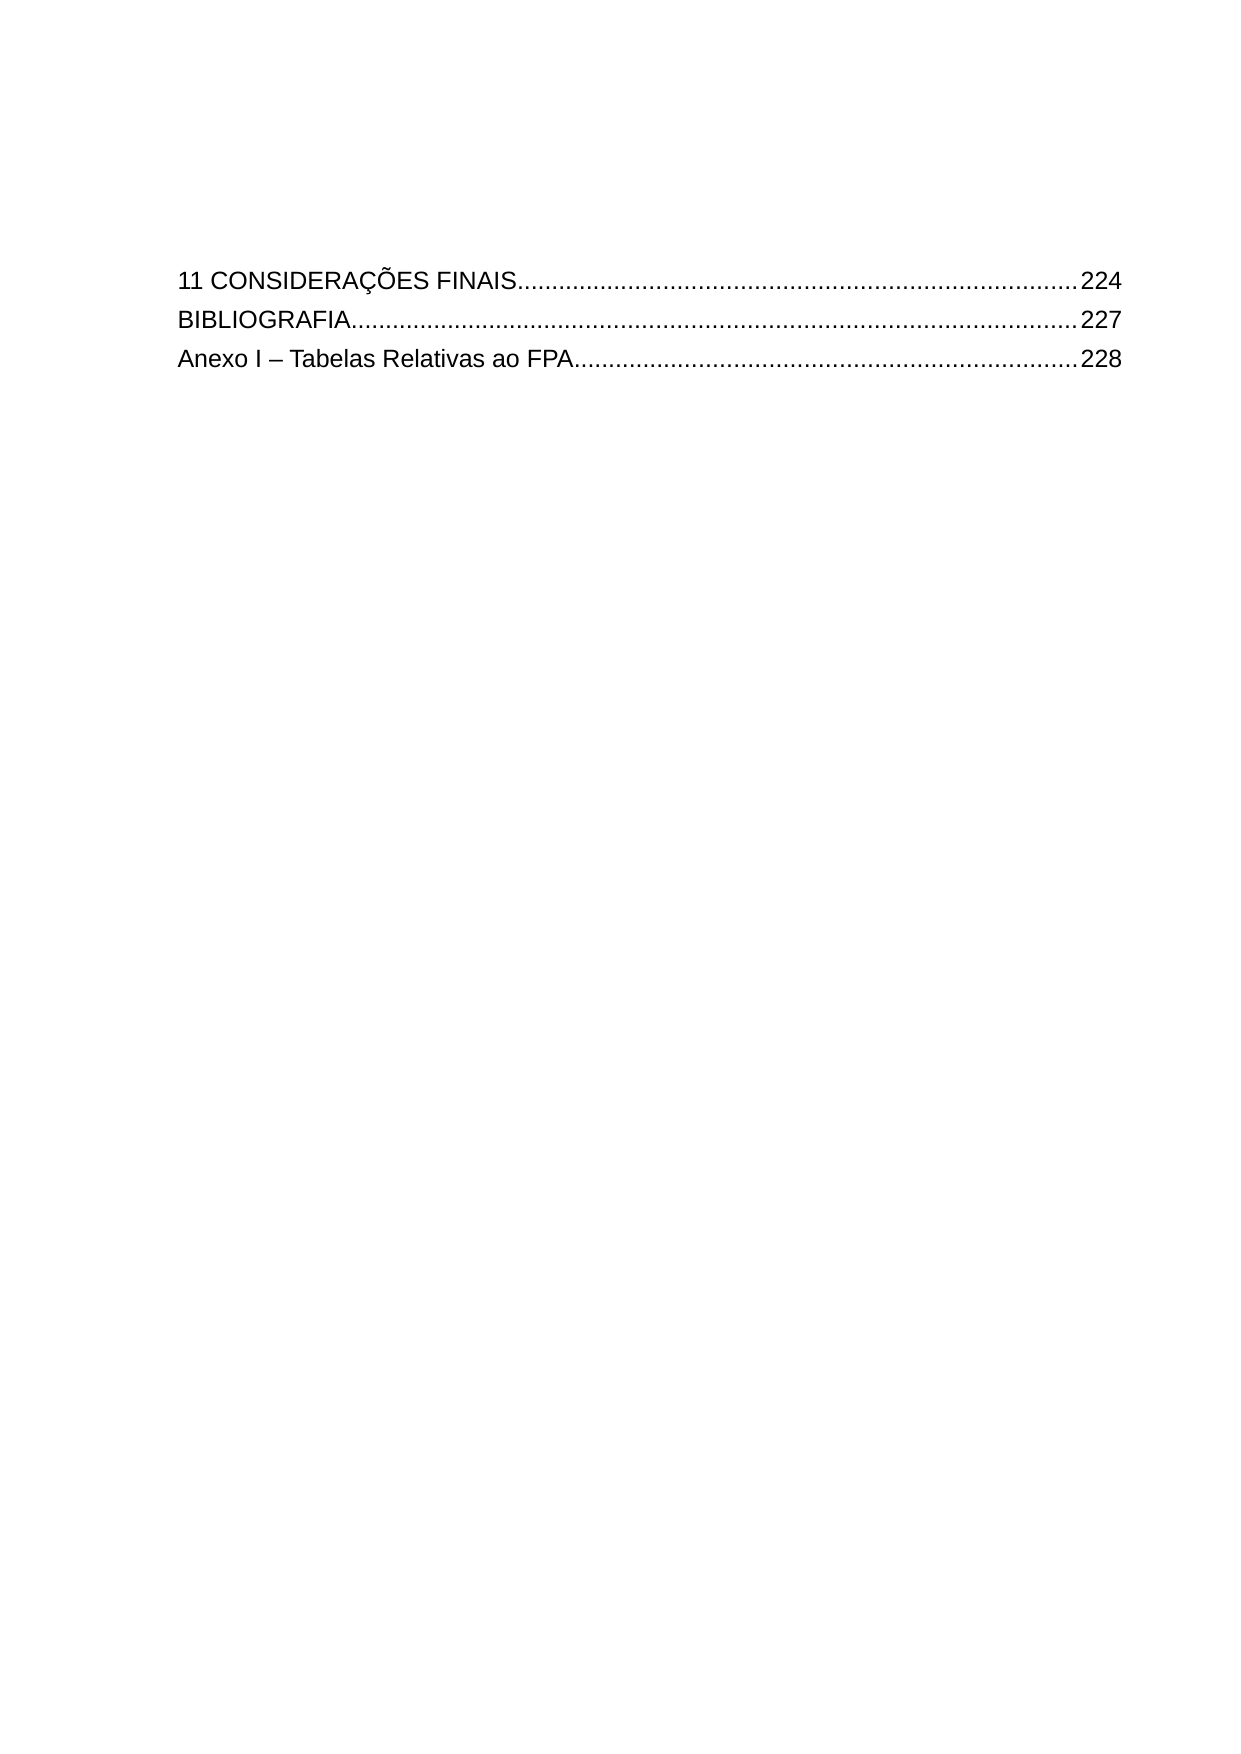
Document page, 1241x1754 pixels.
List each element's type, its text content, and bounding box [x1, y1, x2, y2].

text 11 CONSIDERAÇÕES FINAIS 224 [177, 266, 1122, 294]
text BIBLIOGRAFIA 227 [177, 305, 1122, 334]
text Anexo I – Tabelas Relativas ao FPA 228 [177, 344, 1122, 373]
